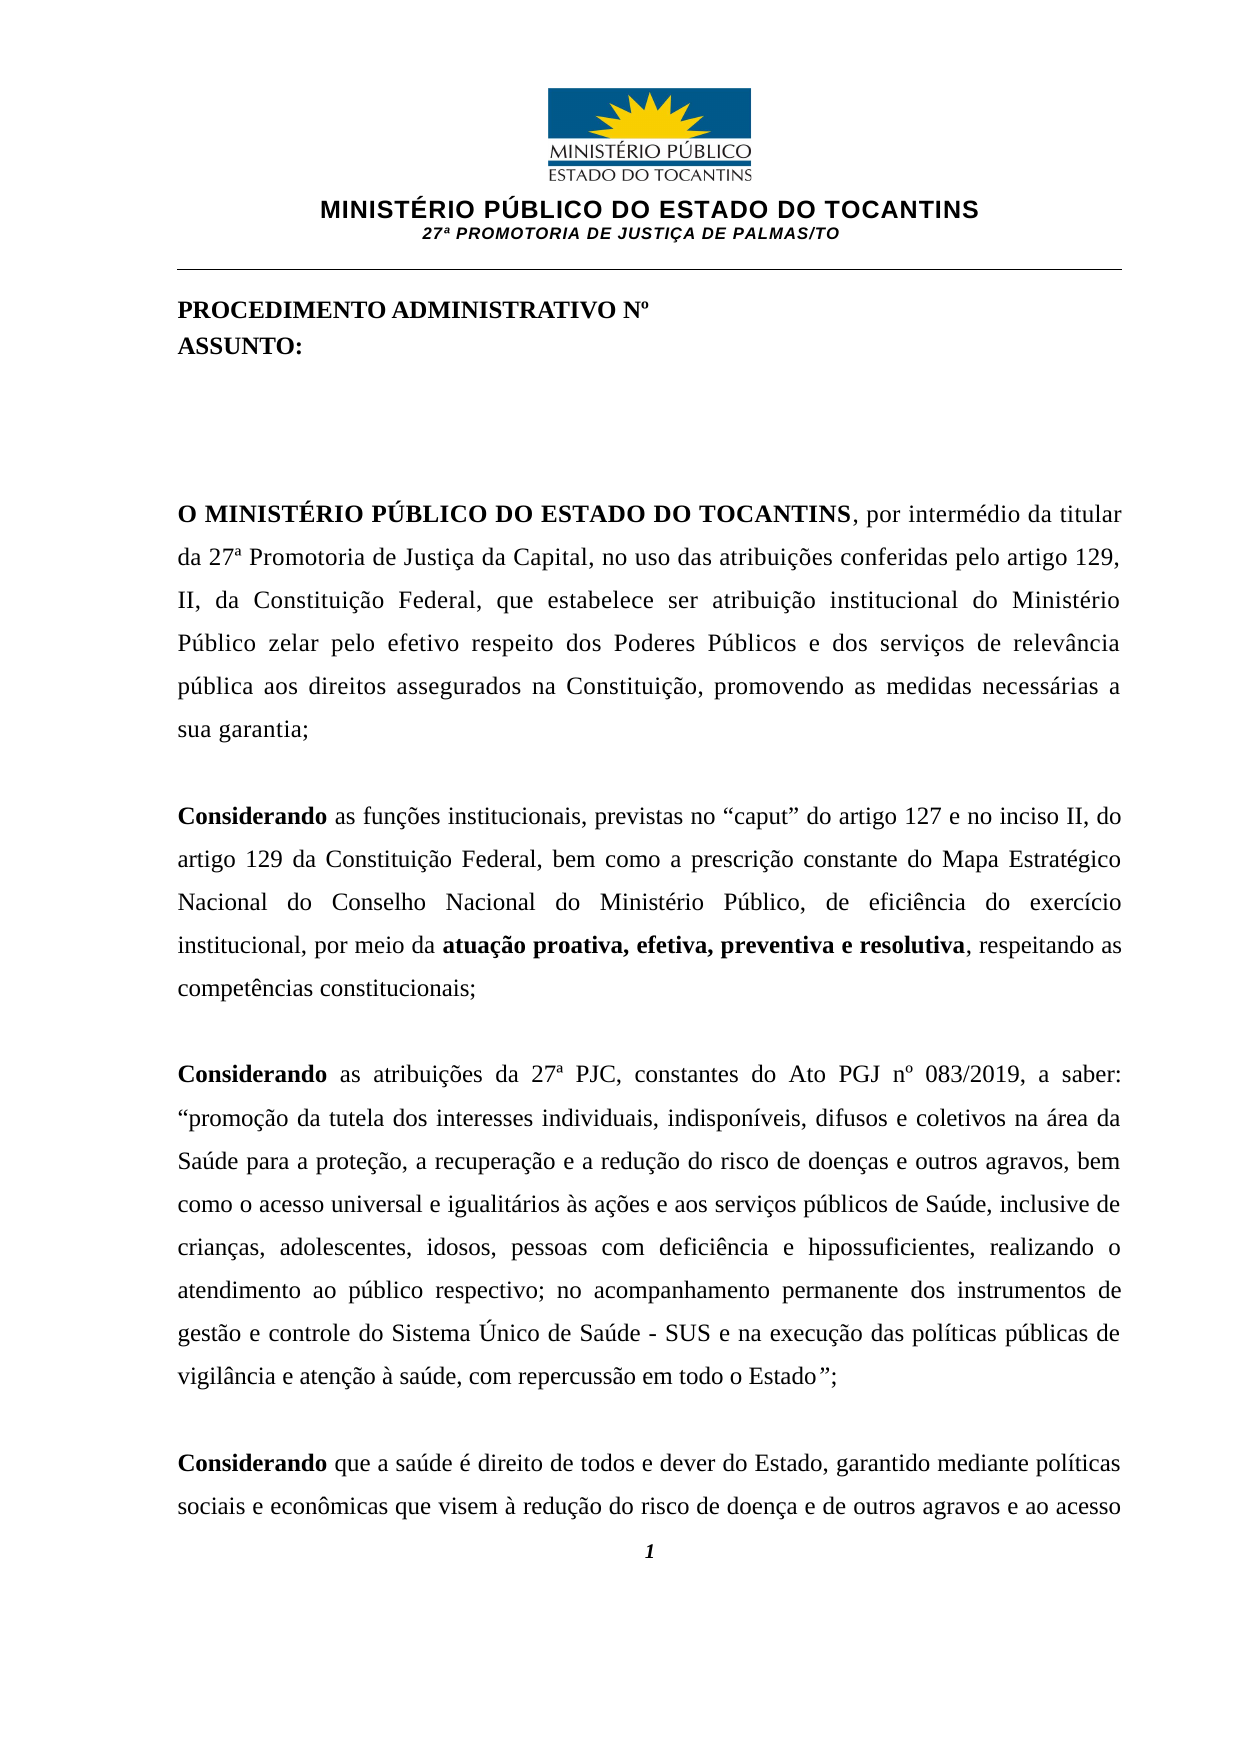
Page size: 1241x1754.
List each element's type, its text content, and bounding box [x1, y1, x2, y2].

text O MINISTÉRIO PÚBLICO DO ESTADO DO TOCANTINS, por intermédio da titular da 27ª Promotoria de Justiça da Capital, no uso das atribuições conferidas pelo artigo 129, II, da Constituição Federal, que estabelece ser atribuição institucional do Ministério Público zelar pelo efetivo respeito dos Poderes Públicos e dos serviços de relevância pública aos direitos assegurados na Constituição, promovendo as medidas necessárias a sua garantia; [177, 499, 1122, 743]
picture [548, 88, 752, 181]
text Considerando as funções institucionais, previstas no “caput” do artigo 127 e no inciso II, do artigo 129 da Constituição Federal, bem como a prescrição constante do Mapa Estratégico Nacional do Conselho Nacional do Ministério Público, de eficiência do exercício institucional, por meio da atuação proativa, efetiva, preventiva e resolutiva, respeitando as competências constitucionais; [177, 801, 1122, 1002]
text PROCEDIMENTO ADMINISTRATIVO Nº [177, 295, 1122, 324]
text Considerando as atribuições da 27ª PJC, constantes do Ato PGJ nº 083/2019, a saber: “promoção da tutela dos interesses individuais, indisponíveis, difusos e coletivos na área da Saúde para a proteção, a recuperação e a redução do risco de doenças e outros agravos, bem como o acesso universal e igualitários às ações e aos serviços públicos de Saúde, inclusive de crianças, adolescentes, idosos, pessoas com deficiência e hipossuficientes, realizando o atendimento ao público respectivo; no acompanhamento permanente dos instrumentos de gestão e controle do Sistema Único de Saúde - SUS e na execução das políticas públicas de vigilância e atenção à saúde, com repercussão em todo o Estado”; [177, 1059, 1122, 1390]
text ASSUNTO: [177, 331, 1122, 360]
text Considerando que a saúde é direito de todos e dever do Estado, garantido mediante políticas sociais e econômicas que visem à redução do risco de doença e de outros agravos e ao acesso [177, 1448, 1122, 1519]
